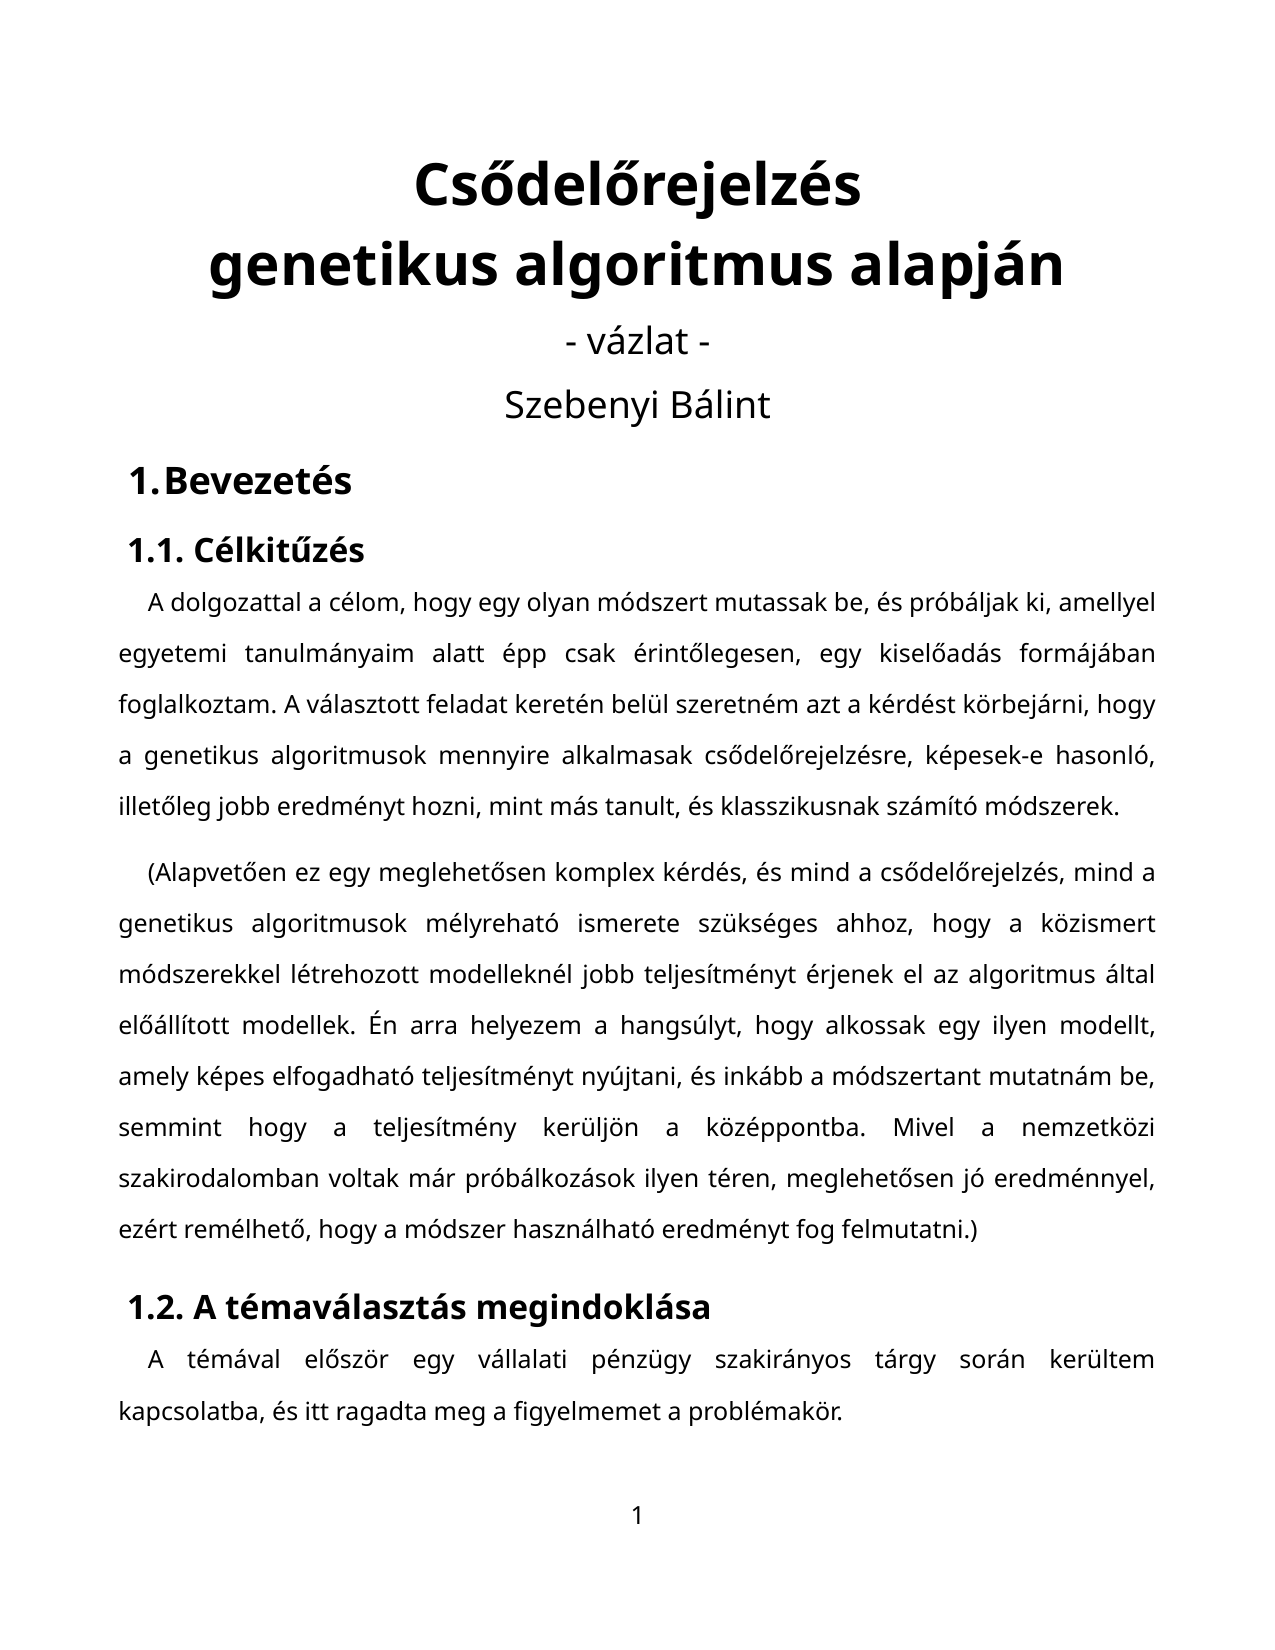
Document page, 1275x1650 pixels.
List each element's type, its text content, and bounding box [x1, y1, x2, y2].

subtitle - vázlat - [118, 314, 1157, 366]
subtitle A témaválasztás megindoklása [118, 1284, 1157, 1329]
subtitle Célkitűzés [118, 527, 1157, 572]
subtitle Szebenyi Bálint [118, 378, 1157, 429]
subtitle Bevezetés [118, 454, 1157, 506]
text A dolgozattal a célom, hogy egy olyan módszert mutassak be, és próbáljak ki, amellyel egyetemi tanulmányaim alatt épp csak érintőlegesen, egy kiselőadás formájában foglalkoztam. A választott feladat keretén belül szeretném azt a kérdést körbejárni, hogy a genetikus algoritmusok mennyire alkalmasak csődelőrejelzésre, képesek-e hasonló, illetőleg jobb eredményt hozni, mint más tanult, és klasszikusnak számító módszerek. [118, 585, 1157, 823]
text A témával először egy vállalati pénzügy szakirányos tárgy során kerültem kapcsolatba, és itt ragadta meg a figyelmemet a problémakör. [118, 1342, 1157, 1427]
text (Alapvetően ez egy meglehetősen komplex kérdés, és mind a csődelőrejelzés, mind a genetikus algoritmusok mélyreható ismerete szükséges ahhoz, hogy a közismert módszerekkel létrehozott modelleknél jobb teljesítményt érjenek el az algoritmus által előállított modellek. Én arra helyezem a hangsúlyt, hogy alkossak egy ilyen modellt, amely képes elfogadható teljesítményt nyújtani, és inkább a módszertant mutatnám be, semmint hogy a teljesítmény kerüljön a középpontba. Mivel a nemzetközi szakirodalomban voltak már próbálkozások ilyen téren, meglehetősen jó eredménnyel, ezért remélhető, hogy a módszer használható eredményt fog felmutatni.) [118, 855, 1157, 1246]
title Csődelőrejelzés genetikus algoritmus alapján [118, 143, 1157, 302]
